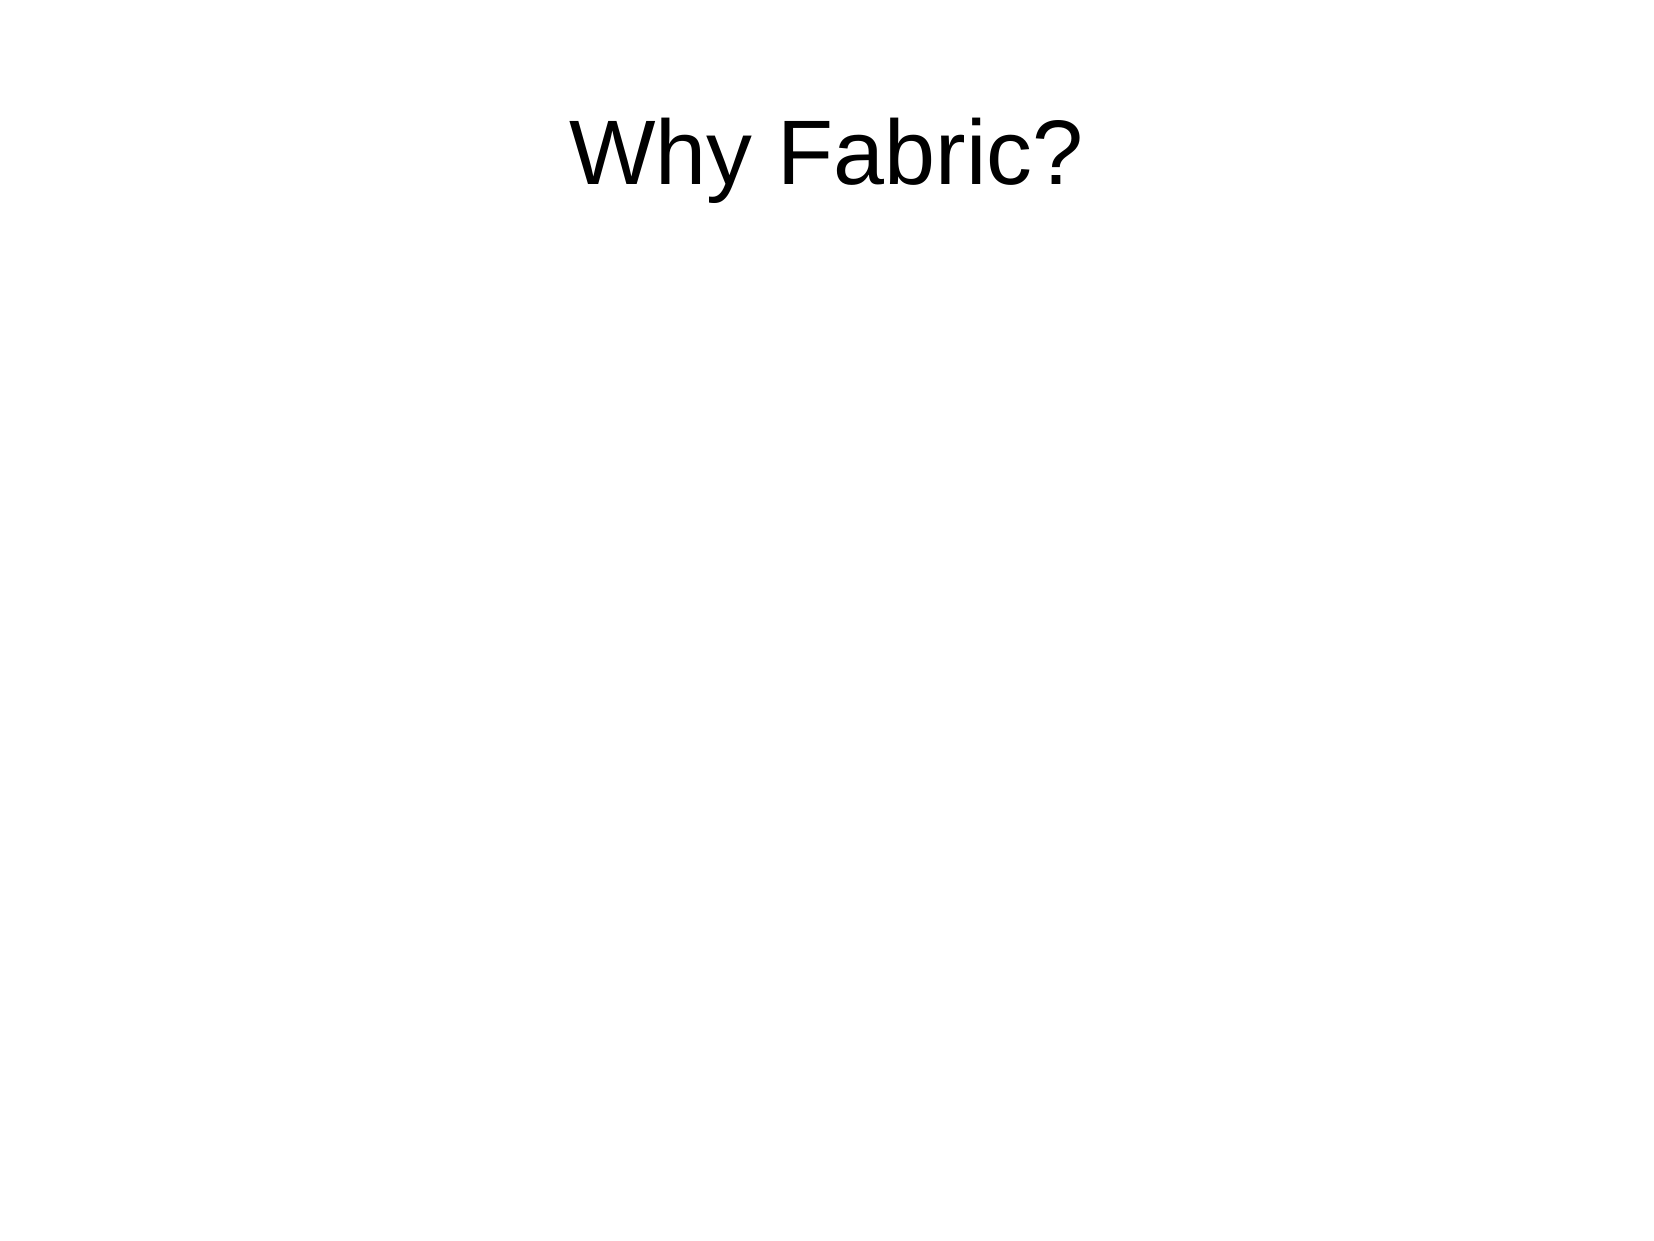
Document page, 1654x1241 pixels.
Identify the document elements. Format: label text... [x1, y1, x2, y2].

title Why Fabric? [82, 49, 1571, 257]
